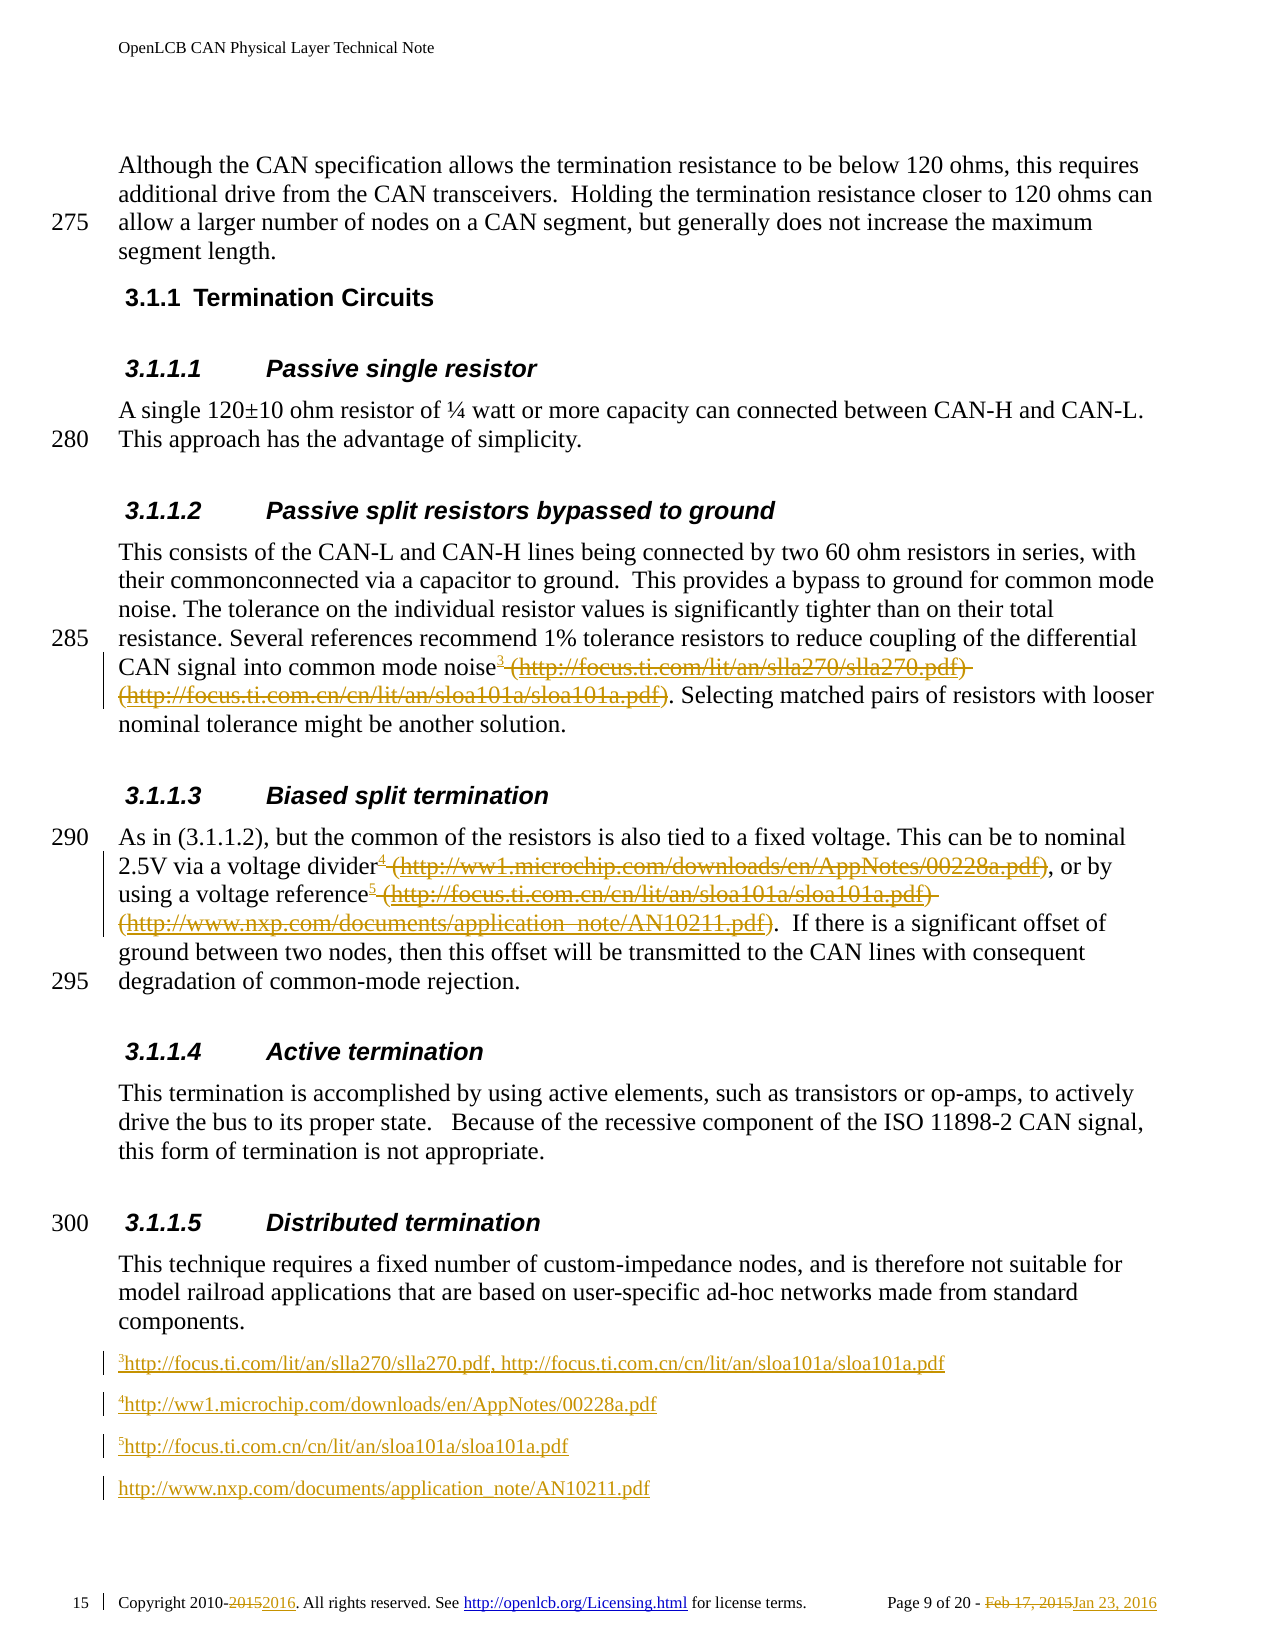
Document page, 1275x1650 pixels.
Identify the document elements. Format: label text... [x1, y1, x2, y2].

text http://focus.ti.com/lit/an/slla270/slla270.pdf, http://focus.ti.com.cn/cn/lit/an/sloa101a/sloa101a.pdf [118, 1351, 1157, 1375]
text http://ww1.microchip.com/downloads/en/AppNotes/00228a.pdf [118, 1392, 1157, 1416]
subtitle Biased split termination [118, 781, 1157, 809]
text Although the CAN specification allows the termination resistance to be below 120 ohms, this requires additional drive from the CAN transceivers. Holding the termination resistance closer to 120 ohms can allow a larger number of nodes on a CAN segment, but generally does not increase the maximum segment length. [118, 150, 1157, 265]
text As in (3.1.1.2), but the common of the resistors is also tied to a fixed voltage. This can be to nominal 2.5V via a voltage divider, or by using a voltage reference. If there is a significant offset of ground between two nodes, then this offset will be transmitted to the CAN lines with consequent degradation of common-mode rejection. [118, 822, 1157, 994]
text This termination is accomplished by using active elements, such as transistors or op-amps, to actively drive the bus to its proper state. Because of the recessive component of the ISO 11898-2 CAN signal, this form of termination is not appropriate. [118, 1078, 1157, 1165]
text http://www.nxp.com/documents/application_note/AN10211.pdf [118, 1476, 1157, 1500]
text http://focus.ti.com.cn/cn/lit/an/sloa101a/sloa101a.pdf [118, 1434, 1157, 1458]
text This technique requires a fixed number of custom-impedance nodes, and is therefore not suitable for model railroad applications that are based on user-specific ad-hoc networks made from standard components. [118, 1249, 1157, 1335]
subtitle Termination Circuits [118, 283, 1157, 311]
text This consists of the CAN-L and CAN-H lines being connected by two 60 ohm resistors in series, with their common connected via a capacitor to ground. This provides a bypass to ground for common mode noise. The tolerance on the individual resistor values is significantly tighter than on their total resistance. Several references recommend 1% tolerance resistors to reduce coupling of the differential CAN signal into common mode noise. Selecting matched pairs of resistors with looser nominal tolerance might be another solution. [118, 537, 1157, 738]
subtitle Active termination [118, 1037, 1157, 1066]
subtitle Passive single resistor [118, 354, 1157, 383]
subtitle Distributed termination [118, 1207, 1157, 1236]
text A single 120±10 ohm resistor of ¼ watt or more capacity can connected between CAN-H and CAN-L. This approach has the advantage of simplicity. [118, 395, 1157, 453]
subtitle Passive split resistors bypassed to ground [118, 496, 1157, 524]
